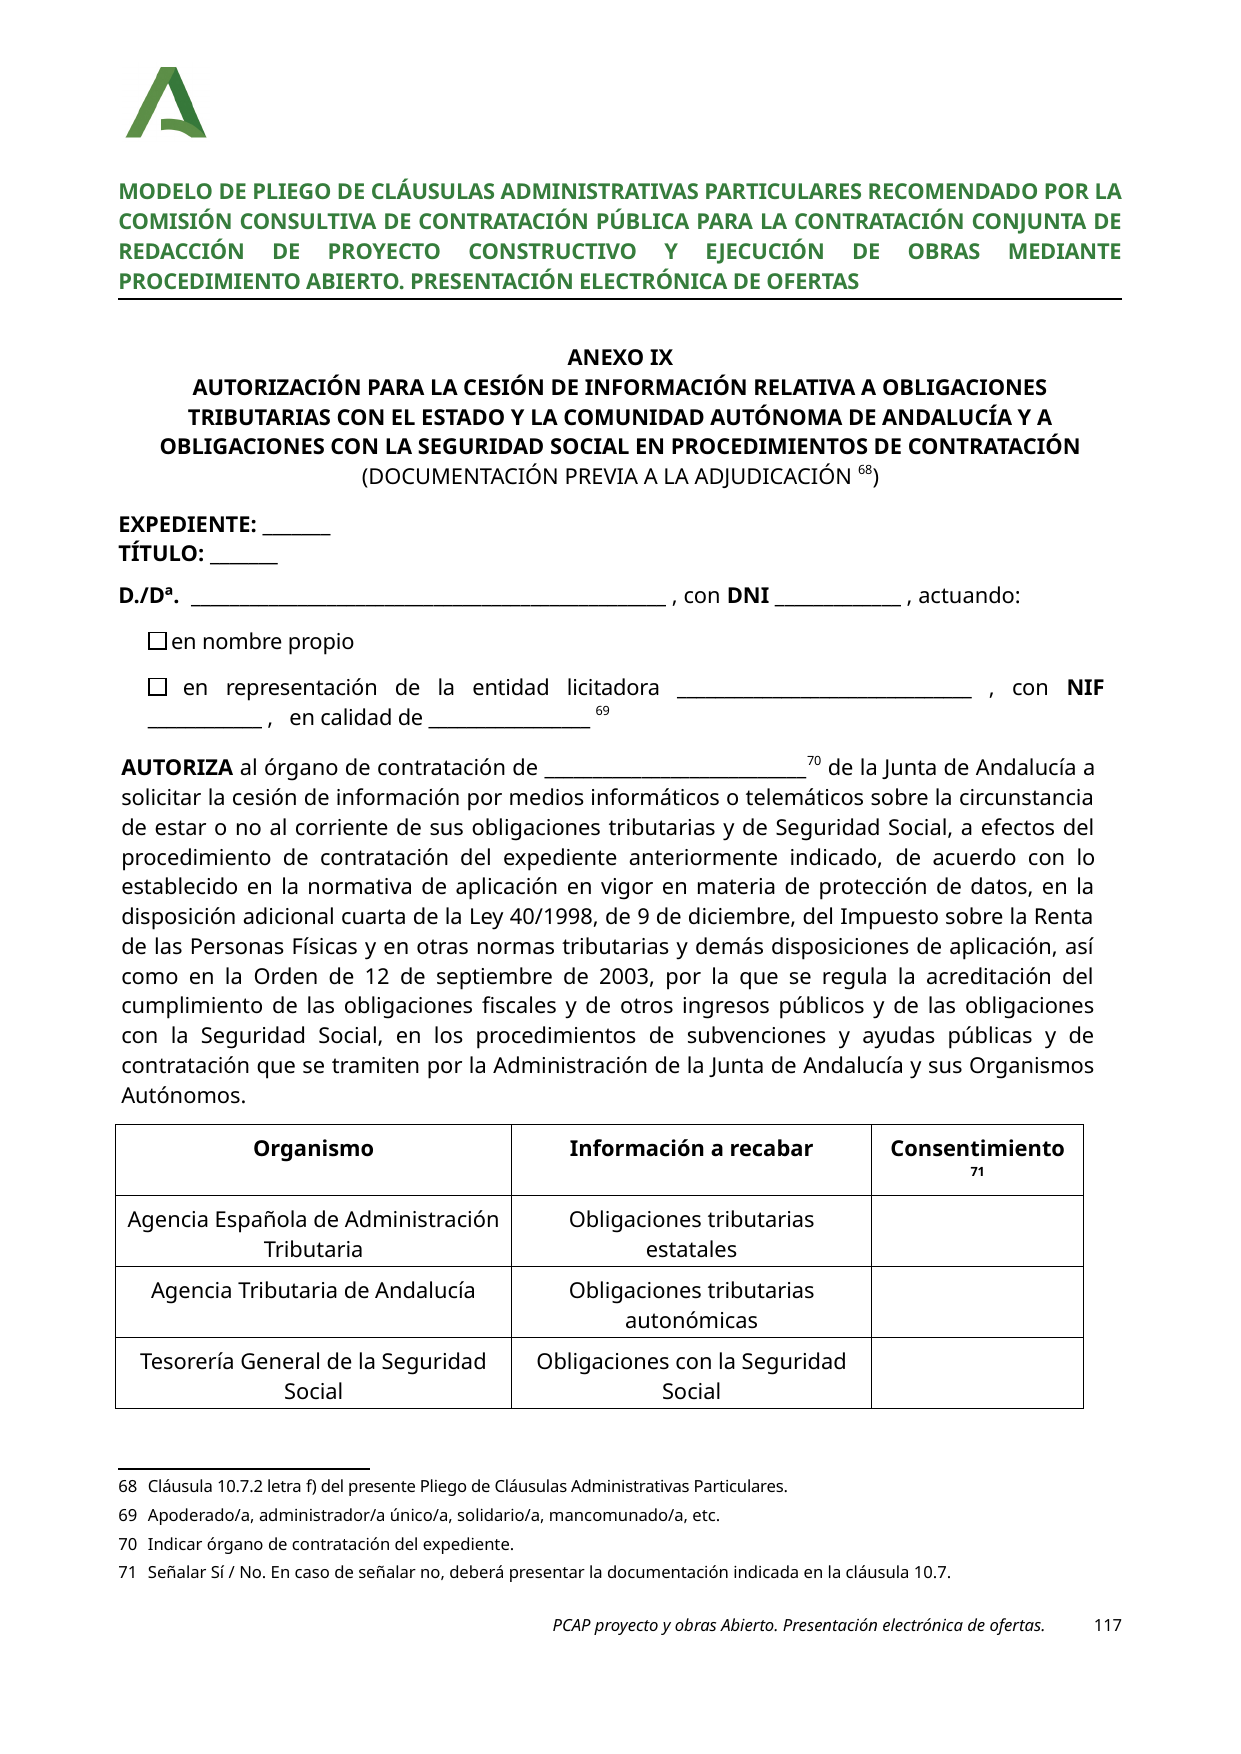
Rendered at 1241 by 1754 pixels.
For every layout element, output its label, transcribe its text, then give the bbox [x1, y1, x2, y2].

table_header Información a recabar [512, 1125, 871, 1195]
text (DOCUMENTACIÓN PREVIA A LA ADJUDICACIÓN ) [118, 461, 1122, 491]
text AUTORIZA al órgano de contratación de ___________________________ de la Junta de Andalucía a solicitar la cesión de información por medios informáticos o telemáticos sobre la circunstancia de estar o no al corriente de sus obligaciones tributarias y de Seguridad Social, a efectos del procedimiento de contratación del expediente anteriormente indicado, de acuerdo con lo establecido en la normativa de aplicación en vigor en materia de protección de datos, en la disposición adicional cuarta de la Ley 40/1998, de 9 de diciembre, del Impuesto sobre la Renta de las Personas Físicas y en otras normas tributarias y demás disposiciones de aplicación, así como en la Orden de 12 de septiembre de 2003, por la que se regula la acreditación del cumplimiento de las obligaciones fiscales y de otros ingresos públicos y de las obligaciones con la Seguridad Social, en los procedimientos de subvenciones y ayudas públicas y de contratación que se tramiten por la Administración de la Junta de Andalucía y sus Organismos Autónomos. [118, 749, 1098, 1112]
text MODELO DE PLIEGO DE CLÁUSULAS ADMINISTRATIVAS PARTICULARES RECOMENDADO POR LA COMISIÓN CONSULTIVA DE CONTRATACIÓN PÚBLICA PARA LA CONTRATACIÓN CONJUNTA DE REDACCIÓN DE PROYECTO CONSTRUCTIVO Y EJECUCIÓN DE OBRAS MEDIANTE PROCEDIMIENTO ABIERTO. PRESENTACIÓN ELECTRÓNICA DE OFERTAS [118, 176, 1122, 298]
table_cell Obligaciones tributarias autonómicas [512, 1267, 871, 1337]
table_cell Agencia Española de Administración Tributaria [116, 1196, 511, 1266]
table_cell Tesorería General de la Seguridad Social [116, 1338, 511, 1408]
text en nombre propio [148, 626, 1122, 656]
table_cell [872, 1267, 1083, 1337]
text Cláusula 10.7.2 letra f) del presente Pliego de Cláusulas Administrativas Particulares. [118, 1475, 1122, 1498]
text Indicar órgano de contratación del expediente. [118, 1532, 1122, 1555]
table_header Consentimiento [872, 1125, 1083, 1195]
table_cell Agencia Tributaria de Andalucía [116, 1267, 511, 1337]
table_cell Obligaciones tributarias estatales [512, 1196, 871, 1266]
table_header Organismo [116, 1125, 511, 1195]
text TÍTULO: _______ [118, 538, 1122, 568]
text ANEXO IX [118, 342, 1122, 372]
text en representación de la entidad licitadora _______________________________ , con NIF ____________ , en calidad de _________________ [148, 672, 1104, 731]
text D./Dª. _________________________________________________ , con DNI _____________ , actuando: [118, 580, 1122, 610]
text EXPEDIENTE: _______ [118, 509, 1122, 538]
text Apoderado/a, administrador/a único/a, solidario/a, mancomunado/a, etc. [118, 1504, 1122, 1526]
text AUTORIZACIÓN PARA LA CESIÓN DE INFORMACIÓN RELATIVA A OBLIGACIONES TRIBUTARIAS CON EL ESTADO Y LA COMUNIDAD AUTÓNOMA DE ANDALUCÍA Y A OBLIGACIONES CON LA SEGURIDAD SOCIAL EN PROCEDIMIENTOS DE CONTRATACIÓN [118, 372, 1122, 461]
picture [121, 62, 210, 142]
table_cell [872, 1338, 1083, 1408]
table_cell [872, 1196, 1083, 1266]
table_cell Obligaciones con la Seguridad Social [512, 1338, 871, 1408]
